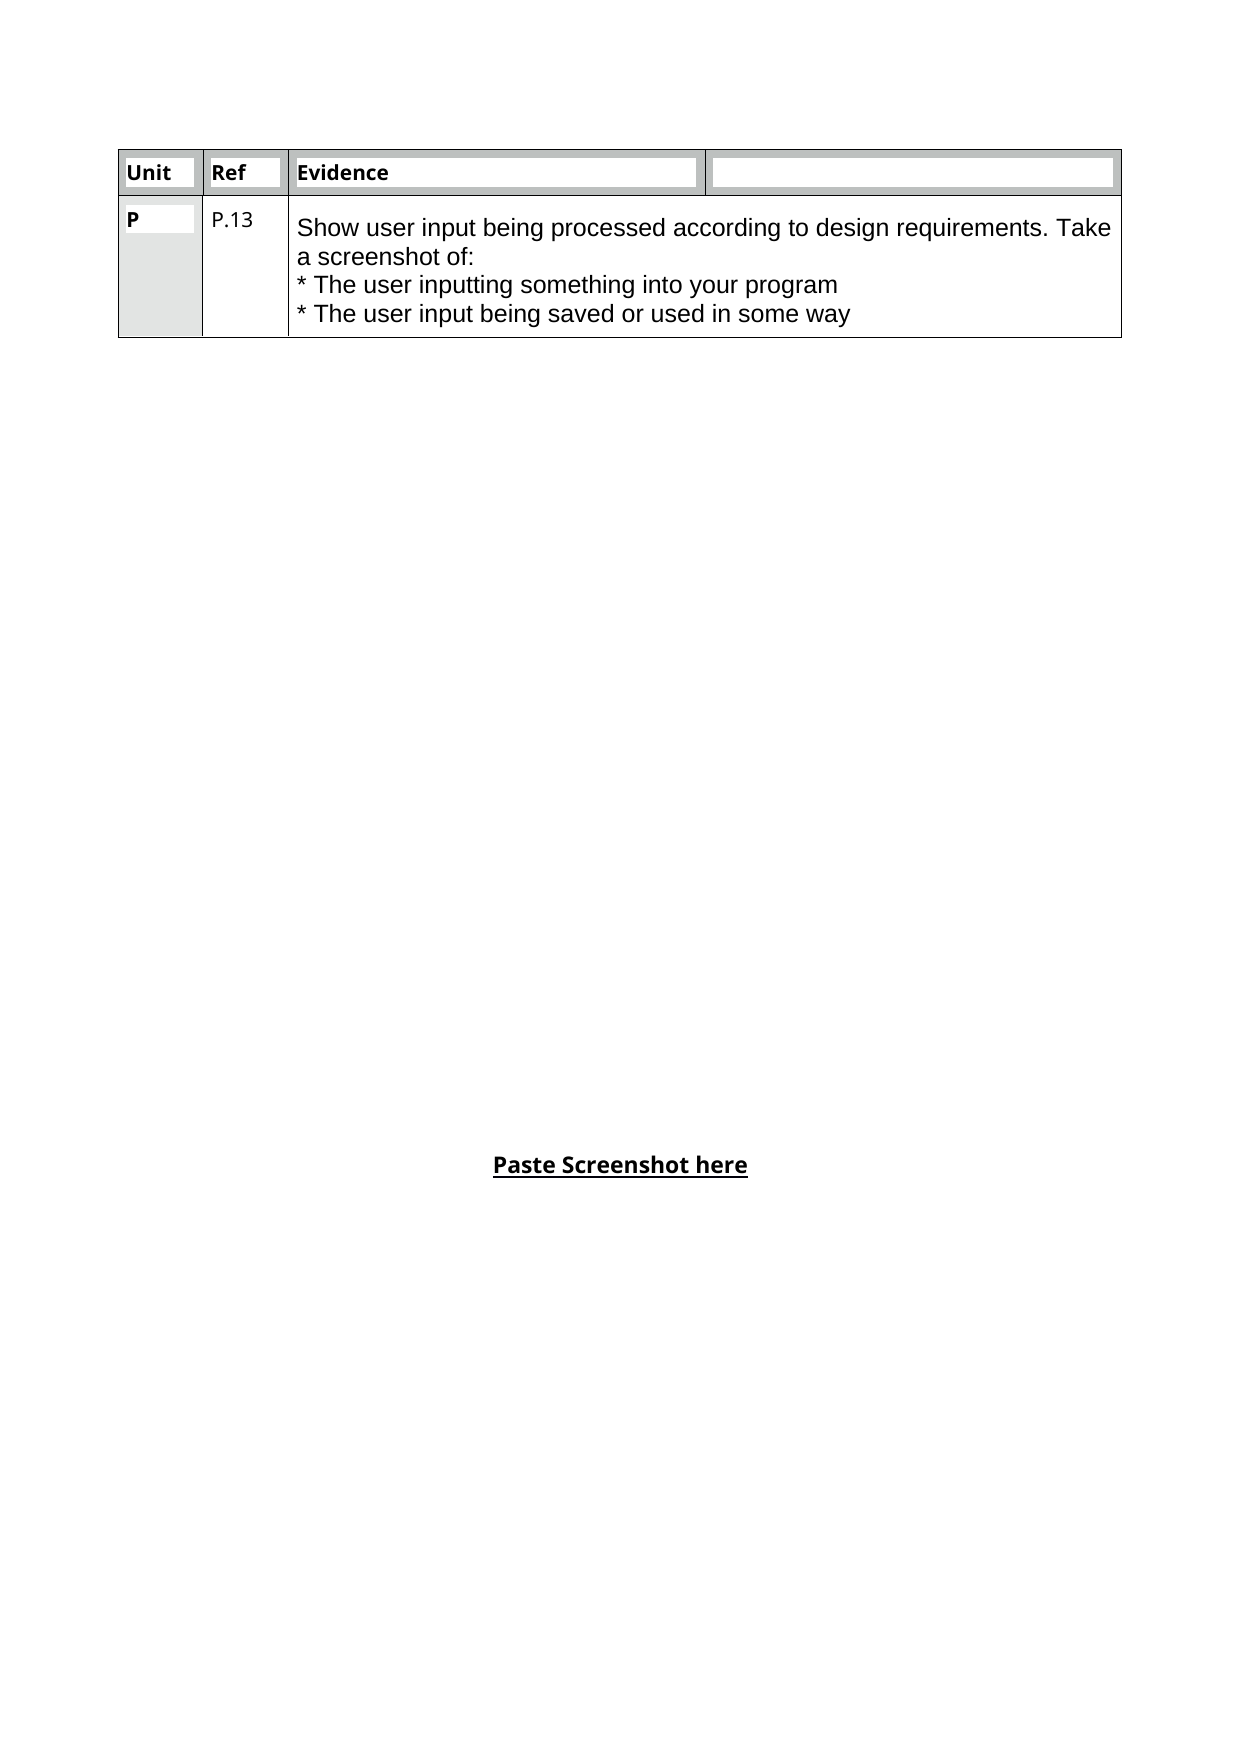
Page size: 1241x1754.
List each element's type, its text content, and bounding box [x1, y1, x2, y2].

table_header [706, 150, 1121, 195]
table_header Evidence [289, 150, 705, 195]
table_cell P [119, 196, 202, 336]
table_header Unit [119, 150, 203, 195]
table_header Ref [204, 150, 288, 195]
table_cell P.13 [203, 196, 288, 336]
table_cell Show user input being processed according to design requirements. Take a screenshot of: * The user inputting something into your program * The user input being saved or used in some way [289, 196, 1121, 336]
text Paste Screenshot here [118, 1149, 1122, 1181]
